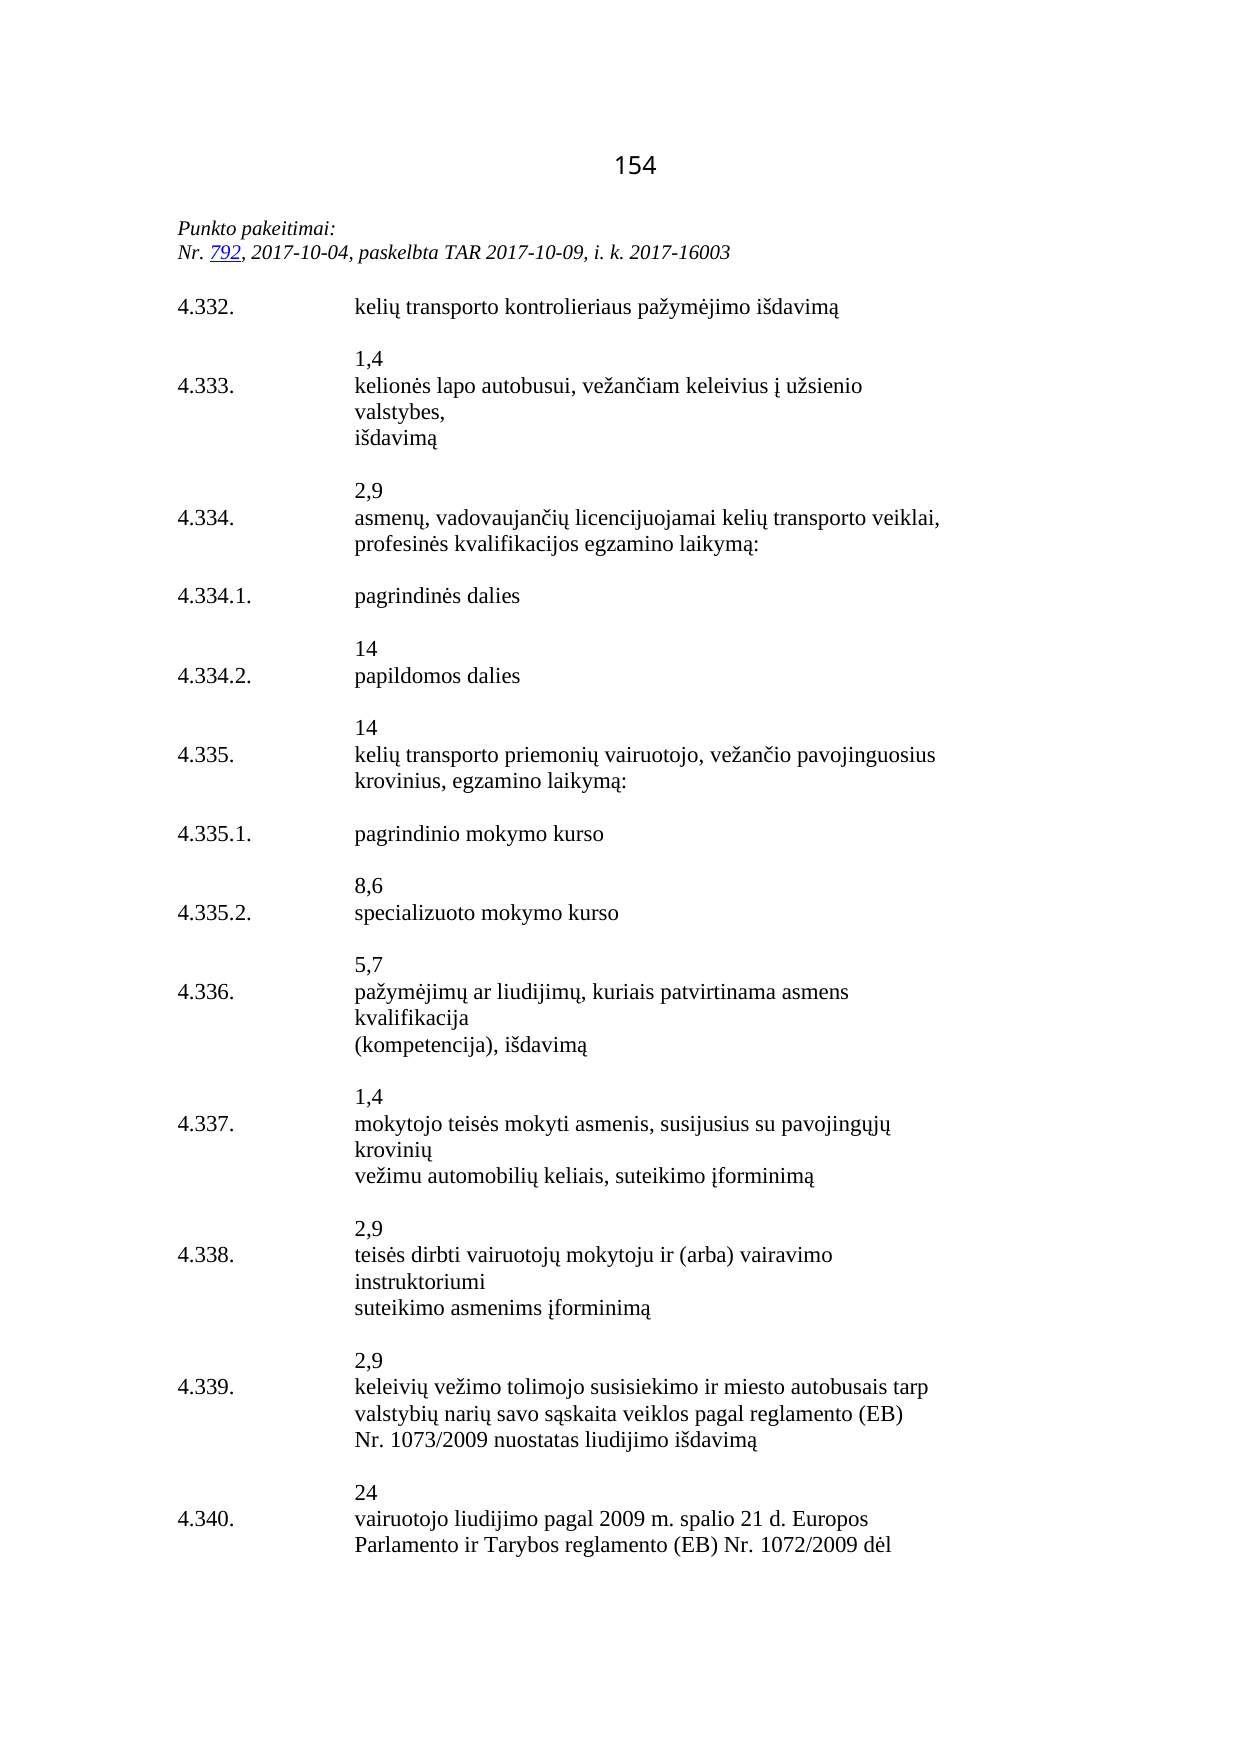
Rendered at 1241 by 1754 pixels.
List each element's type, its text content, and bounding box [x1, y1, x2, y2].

text 4.338. teisės dirbti vairuotojų mokytoju ir (arba) vairavimo instruktoriumi [177, 1241, 945, 1294]
text 4.335.1. pagrindinio mokymo kurso 8,6 [177, 820, 945, 899]
text (kompetencija), išdavimą 1,4 [354, 1031, 945, 1110]
text Parlamento ir Tarybos reglamento (EB) Nr. 1072/2009 dėl [354, 1531, 945, 1558]
text 4.334. asmenų, vadovaujančių licencijuojamai kelių transporto veiklai, [177, 503, 945, 530]
text 4.340. vairuotojo liudijimo pagal 2009 m. spalio 21 d. Europos [177, 1505, 945, 1531]
text Nr. 1073/2009 nuostatas liudijimo išdavimą 24 [354, 1426, 945, 1505]
text 4.334.1. pagrindinės dalies 14 [177, 583, 945, 662]
text 4.335.2. specializuoto mokymo kurso 5,7 [177, 899, 945, 978]
text 4.332. kelių transporto kontrolieriaus pažymėjimo išdavimą 1,4 [177, 293, 945, 372]
text 4.334.2. papildomos dalies 14 [177, 662, 945, 741]
text 4.339. keleivių vežimo tolimojo susisiekimo ir miesto autobusais tarp [177, 1373, 945, 1399]
text vežimu automobilių keliais, suteikimo įforminimą 2,9 [354, 1162, 945, 1241]
text suteikimo asmenims įforminimą 2,9 [354, 1294, 945, 1373]
text profesinės kvalifikacijos egzamino laikymą: [354, 530, 945, 583]
text 4.333. kelionės lapo autobusui, vežančiam keleivius į užsienio valstybes, [177, 372, 945, 424]
text 4.337. mokytojo teisės mokyti asmenis, susijusius su pavojingųjų krovinių [177, 1110, 945, 1162]
text krovinius, egzamino laikymą: [354, 767, 945, 820]
text išdavimą 2,9 [354, 424, 945, 503]
text Nr. 792, 2017-10-04, paskelbta TAR 2017-10-09, i. k. 2017-16003 [177, 240, 1093, 264]
text 4.335. kelių transporto priemonių vairuotojo, vežančio pavojinguosius [177, 741, 945, 767]
text 4.336. pažymėjimų ar liudijimų, kuriais patvirtinama asmens kvalifikacija [177, 978, 945, 1031]
text valstybių narių savo sąskaita veiklos pagal reglamento (EB) [354, 1399, 945, 1426]
text Punkto pakeitimai: [177, 216, 1093, 240]
